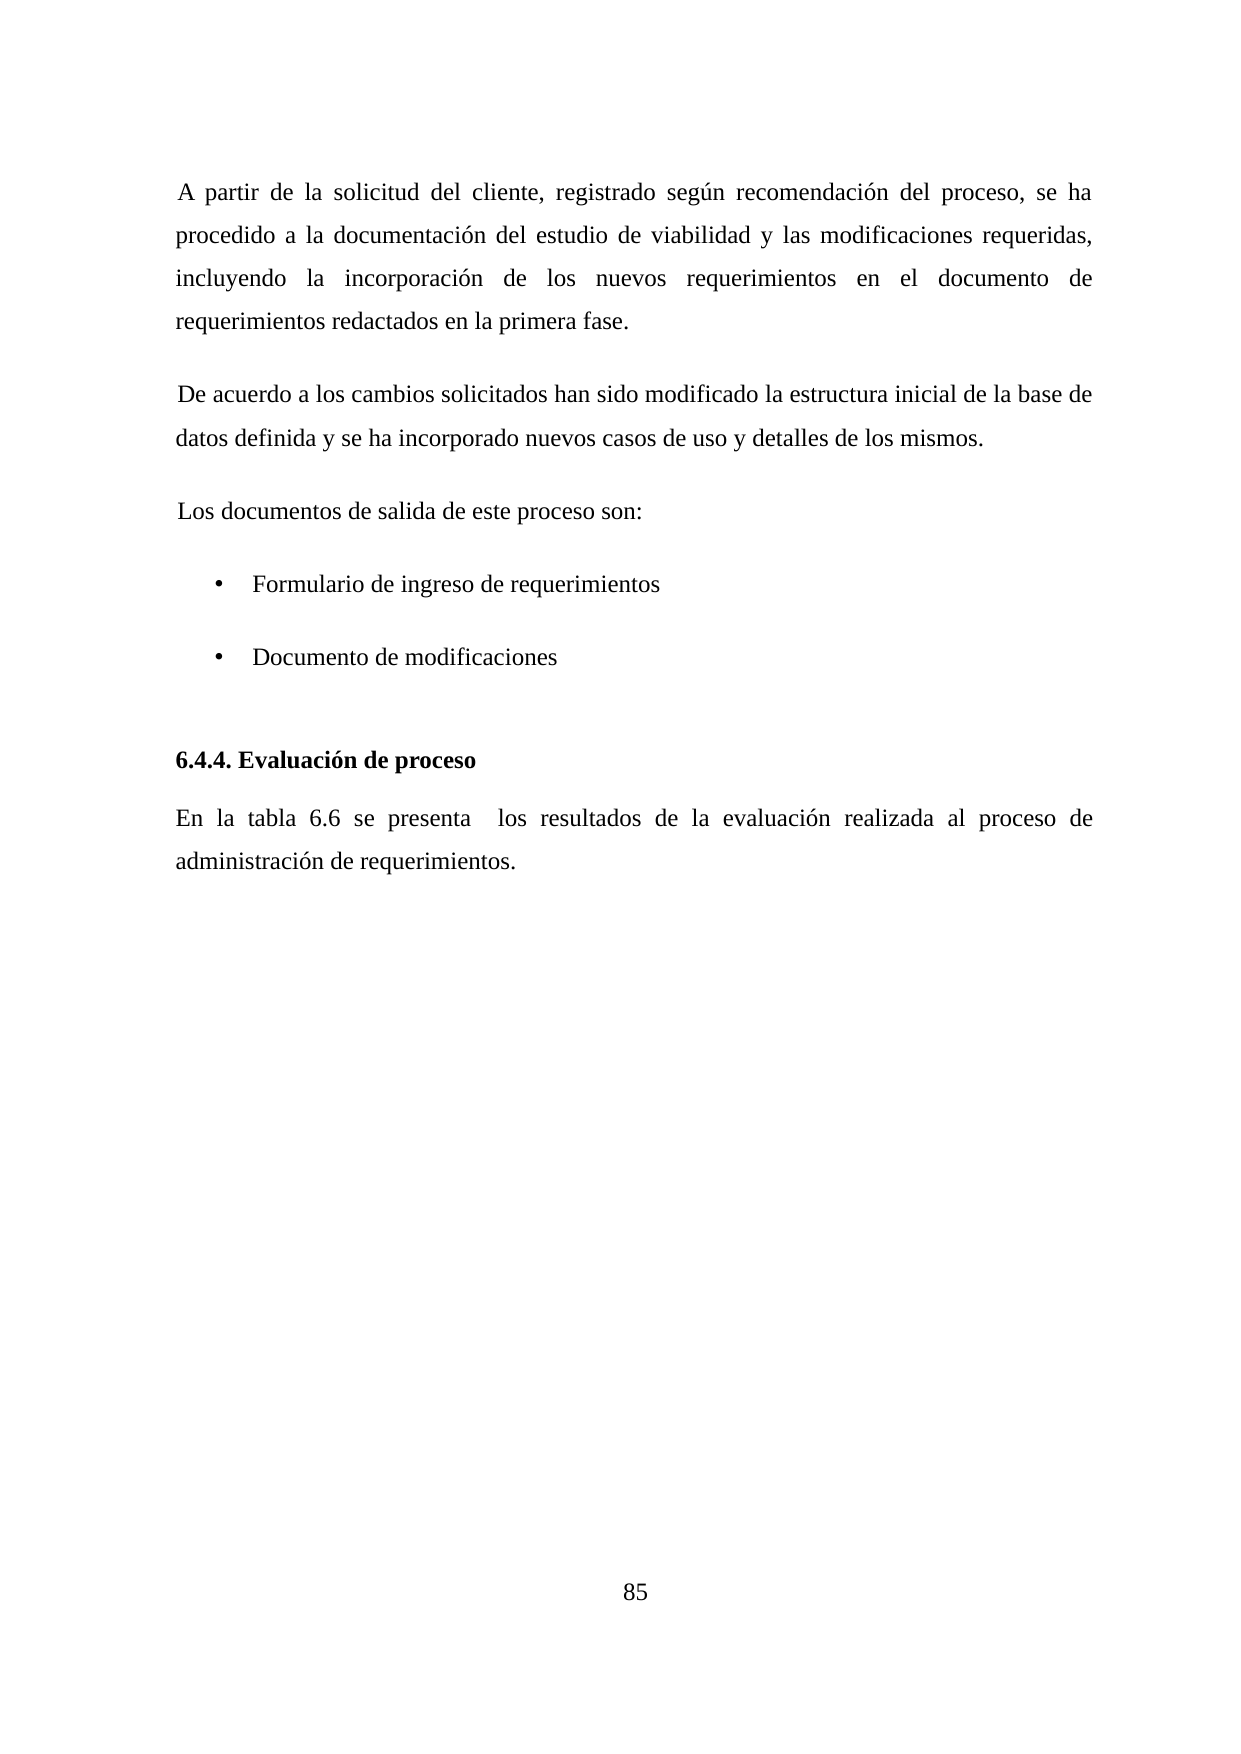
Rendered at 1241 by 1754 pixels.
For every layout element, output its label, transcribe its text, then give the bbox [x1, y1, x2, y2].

list 6.4.4. Evaluación de proceso [175, 745, 1093, 774]
text De acuerdo a los cambios solicitados han sido modificado la estructura inicial de la base de datos definida y se ha incorporado nuevos casos de uso y detalles de los mismos. [175, 379, 1093, 451]
text Los documentos de salida de este proceso son: [175, 496, 1093, 524]
list Formulario de ingreso de requerimientos [214, 569, 1093, 598]
list Documento de modificaciones [214, 642, 1093, 671]
text A partir de la solicitud del cliente, registrado según recomendación del proceso, se ha procedido a la documentación del estudio de viabilidad y las modificaciones requeridas, incluyendo la incorporación de los nuevos requerimientos en el documento de requerimientos redactados en la primera fase. [175, 177, 1093, 335]
list En la tabla 6.6 se presenta los resultados de la evaluación realizada al proceso de administración de requerimientos. [175, 803, 1093, 875]
